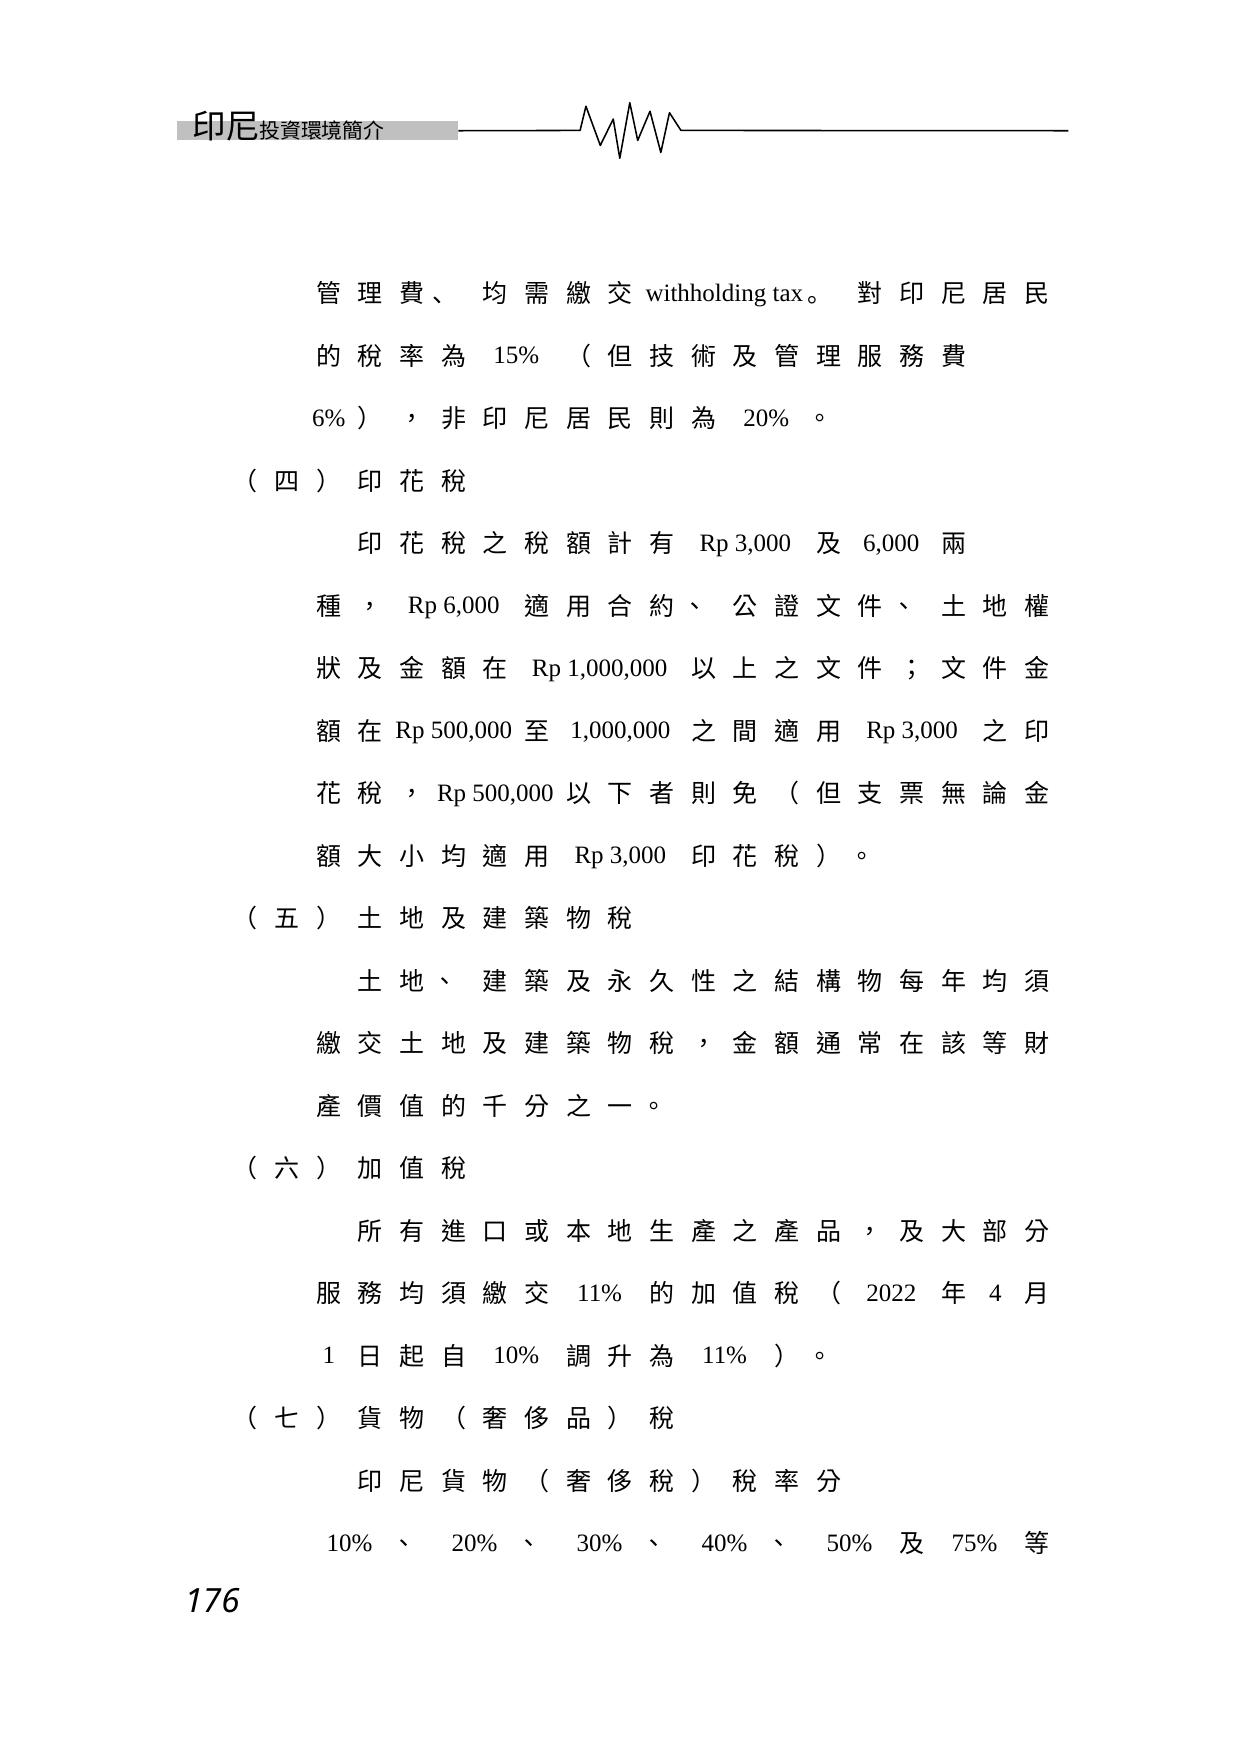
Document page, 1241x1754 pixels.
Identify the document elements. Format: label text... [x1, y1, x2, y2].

text 印尼貨物（奢侈稅）稅率分10%、20%、30%、40%、50%及75%等 [281, 1438, 1058, 1563]
text （五）土地及建築物稅 [207, 875, 1058, 938]
text （七）貨物（奢侈品）稅 [207, 1375, 1058, 1438]
text 印花稅之稅額計有Rp 3,000及6,000兩種，Rp 6,000適用合約、公證文件、土地權狀及金額在Rp 1,000,000以上之文件；文件金額在Rp 500,000至1,000,000之間適用Rp 3,000之印花稅，Rp 500,000以下者則免（但支票無論金額大小均適用Rp 3,000印花稅）。 [281, 500, 1058, 875]
text （四）印花稅 [207, 438, 1058, 500]
text （六）加值稅 [207, 1125, 1058, 1188]
text 土地、建築及永久性之結構物每年均須繳交土地及建築物稅，金額通常在該等財產價值的千分之一。 [281, 938, 1058, 1125]
text 管理費、均需繳交withholding tax。對印尼居民的稅率為15%（但技術及管理服務費6%），非印尼居民則為20%。 [281, 250, 1058, 438]
text 所有進口或本地生產之產品，及大部分服務均須繳交11%的加值稅（2022年4月1日起自10%調升為11%）。 [281, 1188, 1058, 1375]
